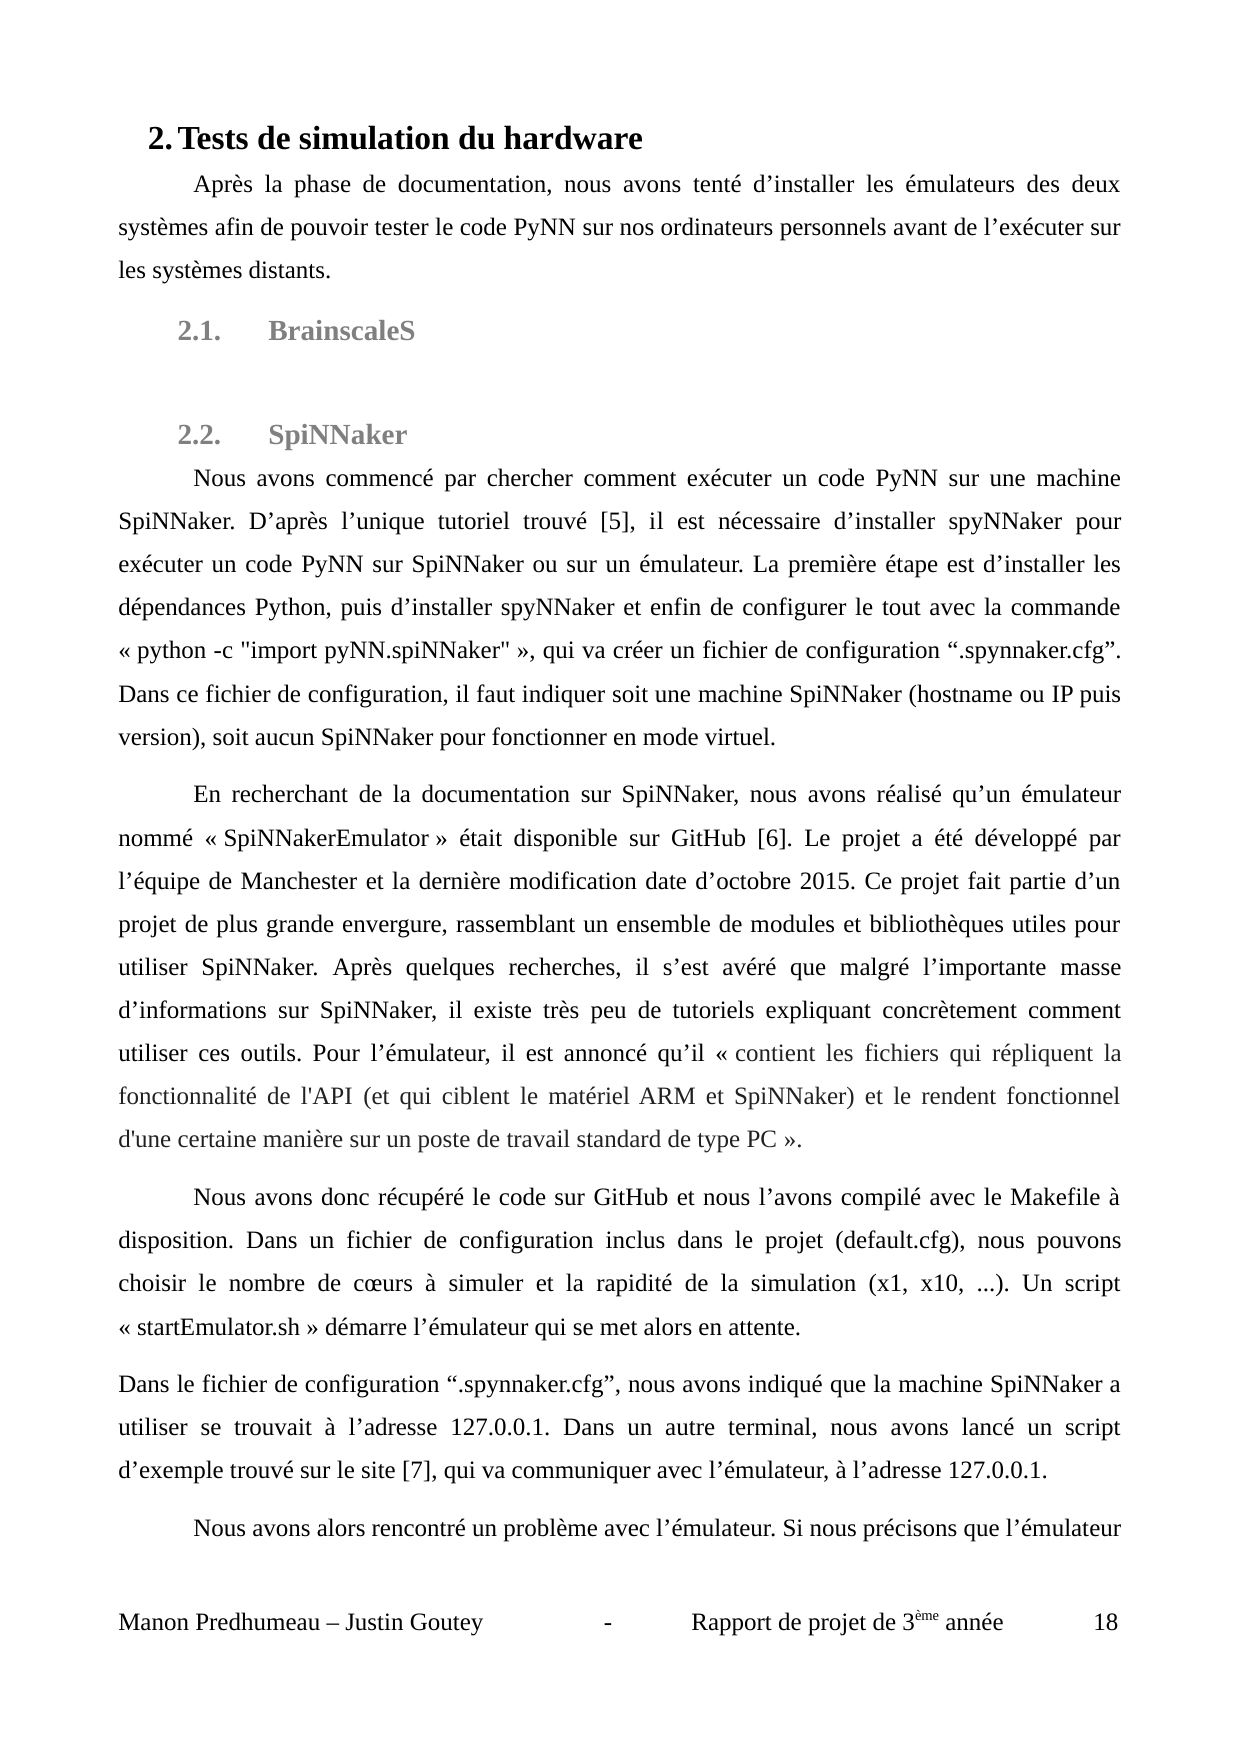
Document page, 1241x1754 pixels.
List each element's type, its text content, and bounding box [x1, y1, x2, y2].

text Après la phase de documentation, nous avons tenté d’installer les émulateurs des deux systèmes afin de pouvoir tester le code PyNN sur nos ordinateurs personnels avant de l’exécuter sur les systèmes distants. [118, 169, 1122, 284]
text Nous avons alors rencontré un problème avec l’émulateur. Si nous précisons que l’émulateur [118, 1513, 1122, 1542]
text En recherchant de la documentation sur SpiNNaker, nous avons réalisé qu’un émulateur nommé « SpiNNakerEmulator » était disponible sur GitHub [6]. Le projet a été développé par l’équipe de Manchester et la dernière modification date d’octobre 2015. Ce projet fait partie d’un projet de plus grande envergure, rassemblant un ensemble de modules et bibliothèques utiles pour utiliser SpiNNaker. Après quelques recherches, il s’est avéré que malgré l’importante masse d’informations sur SpiNNaker, il existe très peu de tutoriels expliquant concrètement comment utiliser ces outils. Pour l’émulateur, il est annoncé qu’il « contient les fichiers qui répliquent la fonctionnalité de l'API (et qui ciblent le matériel ARM et SpiNNaker) et le rendent fonctionnel d'une certaine manière sur un poste de travail standard de type PC ». [118, 779, 1122, 1153]
text Nous avons donc récupéré le code sur GitHub et nous l’avons compilé avec le Makefile à disposition. Dans un fichier de configuration inclus dans le projet (default.cfg), nous pouvons choisir le nombre de cœurs à simuler et la rapidité de la simulation (x1, x10, ...). Un script « startEmulator.sh » démarre l’émulateur qui se met alors en attente. [118, 1182, 1122, 1340]
text Dans le fichier de configuration “.spynnaker.cfg”, nous avons indiqué que la machine SpiNNaker a utiliser se trouvait à l’adresse 127.0.0.1. Dans un autre terminal, nous avons lancé un script d’exemple trouvé sur le site [7], qui va communiquer avec l’émulateur, à l’adresse 127.0.0.1. [118, 1369, 1122, 1484]
subtitle BrainscaleS [177, 313, 1122, 347]
subtitle SpiNNaker [177, 417, 1122, 451]
subtitle Tests de simulation du hardware [148, 118, 1122, 157]
text Nous avons commencé par chercher comment exécuter un code PyNN sur une machine SpiNNaker. D’après l’unique tutoriel trouvé [5], il est nécessaire d’installer spyNNaker pour exécuter un code PyNN sur SpiNNaker ou sur un émulateur. La première étape est d’installer les dépendances Python, puis d’installer spyNNaker et enfin de configurer le tout avec la commande « python -c "import pyNN.spiNNaker" », qui va créer un fichier de configuration “.spynnaker.cfg”. Dans ce fichier de configuration, il faut indiquer soit une machine SpiNNaker (hostname ou IP puis version), soit aucun SpiNNaker pour fonctionner en mode virtuel. [118, 463, 1122, 751]
